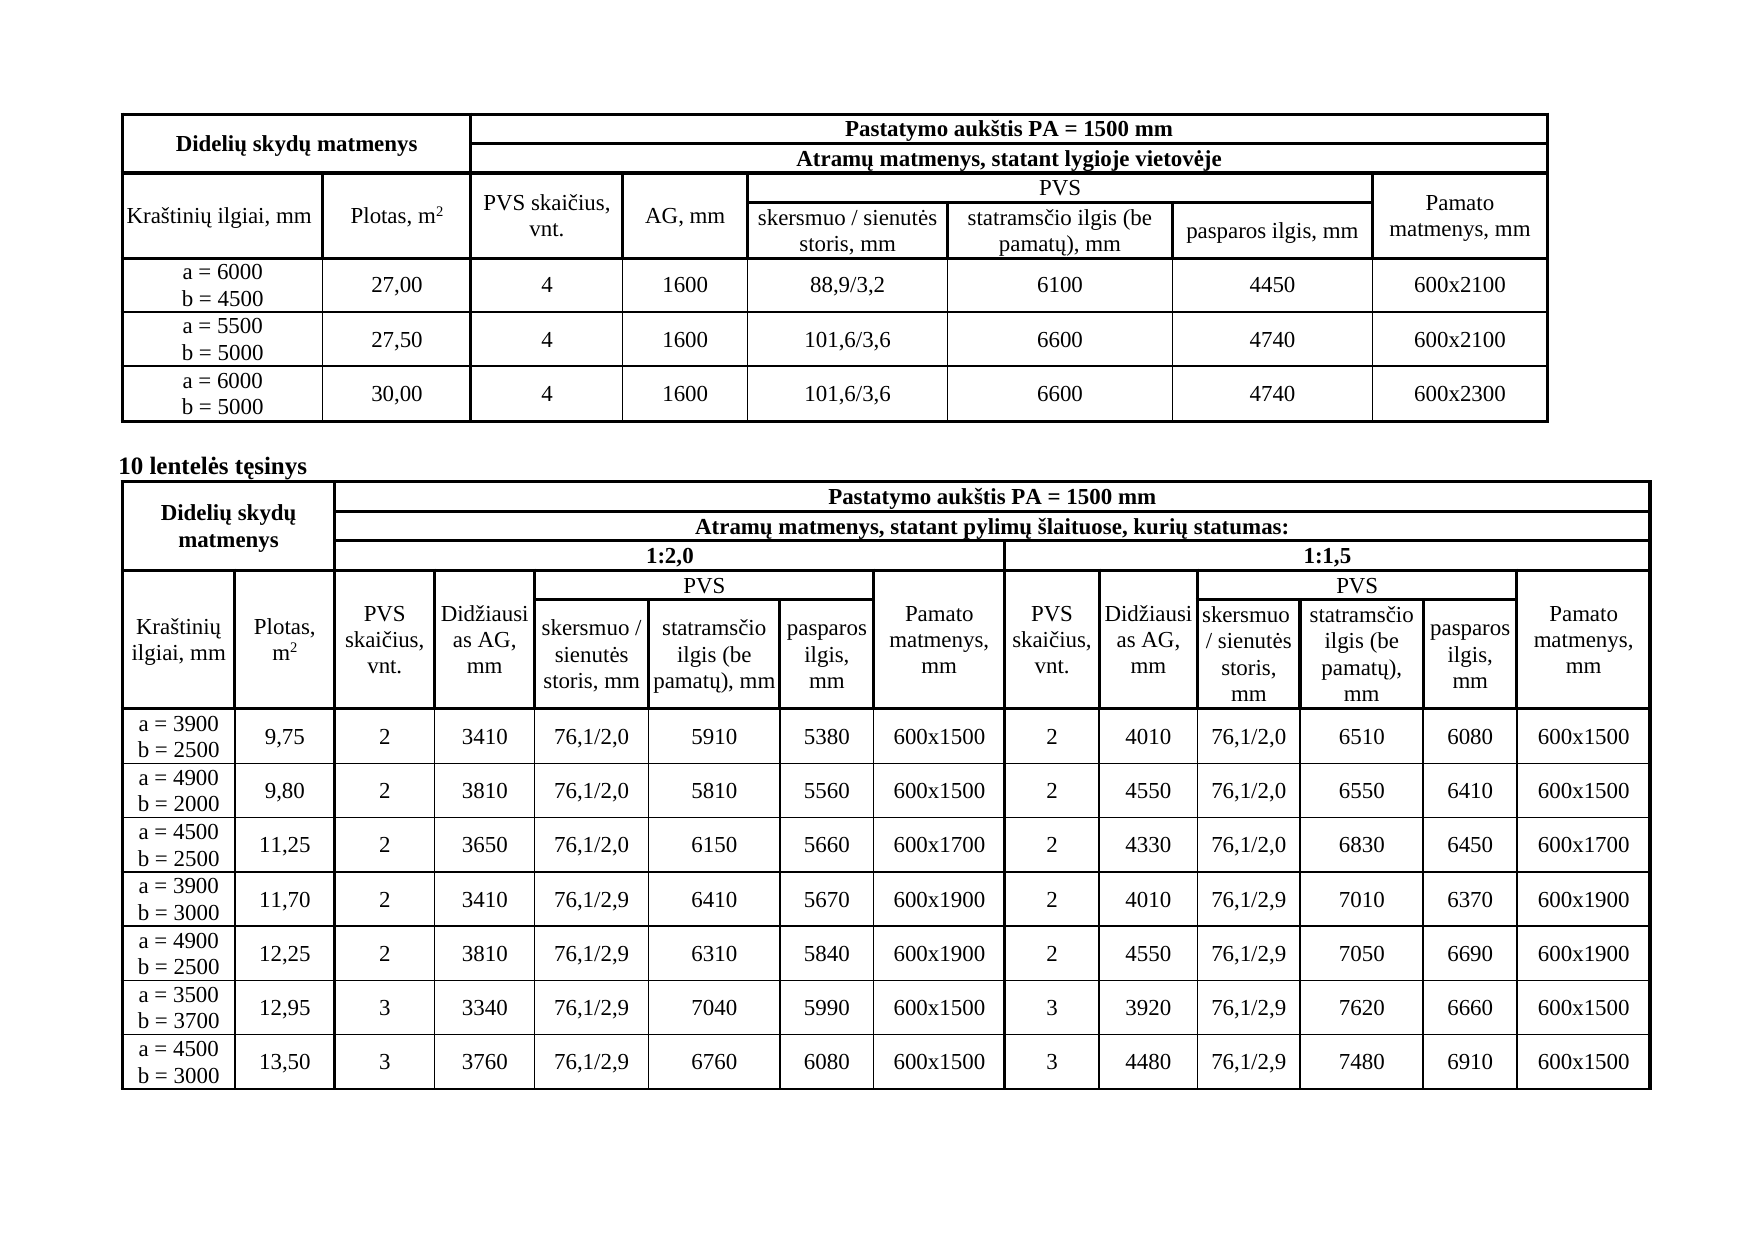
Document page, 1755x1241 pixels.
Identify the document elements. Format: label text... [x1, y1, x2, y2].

table_cell skersmuo / sienutės storis, mm [536, 601, 647, 707]
table_cell 600x2100 [1373, 260, 1546, 311]
table_cell 3 [336, 981, 434, 1034]
table_cell 7010 [1301, 873, 1422, 925]
table_cell Atramų matmenys, statant lygioje vietovėje [472, 145, 1546, 171]
table_cell 76,1/2,0 [1198, 764, 1299, 817]
table_cell 11,25 [236, 818, 333, 871]
table_cell 2 [1006, 873, 1098, 925]
table_cell 27,00 [323, 260, 469, 311]
table_cell 3 [1006, 981, 1098, 1034]
table_cell 4 [472, 367, 622, 419]
table_cell 30,00 [323, 367, 469, 419]
table_cell 76,1/2,0 [1198, 710, 1299, 762]
table_cell 9,75 [236, 710, 333, 762]
table_cell 600x2300 [1373, 367, 1546, 419]
table_cell 4740 [1173, 367, 1372, 419]
table_cell PVS [1199, 572, 1515, 598]
table_cell 11,70 [236, 873, 333, 925]
table_cell 600x1500 [874, 981, 1003, 1034]
table_cell 6080 [781, 1035, 873, 1088]
table_cell 600x1900 [1518, 927, 1648, 979]
table_cell PVS skaičius, vnt. [472, 175, 621, 257]
table_cell 5380 [781, 710, 873, 762]
table_cell 3810 [435, 927, 534, 979]
table_cell 3410 [435, 873, 534, 925]
table_cell 2 [1006, 818, 1098, 871]
table_cell 5670 [781, 873, 873, 925]
table_cell 4550 [1100, 927, 1197, 979]
table_cell skersmuo / sienutės storis, mm [749, 204, 946, 257]
table_cell AG, mm [624, 175, 746, 257]
table_cell PVS skaičius, vnt. [1006, 572, 1098, 707]
table_cell 1:1,5 [1006, 542, 1648, 568]
table_cell 6910 [1424, 1035, 1516, 1088]
table_cell 6150 [649, 818, 779, 871]
table_cell 600x1700 [874, 818, 1003, 871]
table_cell statramsčio ilgis (be pamatų), mm [650, 601, 778, 707]
table_cell 76,1/2,0 [535, 710, 648, 762]
table_header Pastatymo aukštis PA = 1500 mm [472, 116, 1546, 142]
table_cell 600x1700 [1518, 818, 1648, 871]
table_cell 1600 [623, 260, 747, 311]
table_cell 6310 [649, 927, 779, 979]
table_cell 4330 [1100, 818, 1197, 871]
table_cell 600x1500 [1518, 1035, 1648, 1088]
table_cell 5660 [781, 818, 873, 871]
table_cell 5910 [649, 710, 779, 762]
table_cell 4 [472, 260, 622, 311]
table_cell 2 [336, 873, 434, 925]
table_cell a = 3900 b = 3000 [124, 873, 234, 925]
table_cell 600x1500 [874, 1035, 1003, 1088]
table_cell 3340 [435, 981, 534, 1034]
table_cell 76,1/2,0 [535, 764, 648, 817]
table_cell 5990 [781, 981, 873, 1034]
table_cell a = 3500 b = 3700 [124, 981, 234, 1034]
table_cell Pamato matmenys, mm [1518, 572, 1648, 707]
table_cell 7050 [1301, 927, 1422, 979]
table_cell 7040 [649, 981, 779, 1034]
table_cell 3 [336, 1035, 434, 1088]
table_cell 5810 [649, 764, 779, 817]
table_cell 5840 [781, 927, 873, 979]
table_cell 3 [1006, 1035, 1098, 1088]
table_cell 76,1/2,9 [535, 1035, 648, 1088]
table_cell 76,1/2,0 [535, 818, 648, 871]
table_cell 27,50 [323, 313, 469, 365]
table_cell 4450 [1173, 260, 1372, 311]
table_cell 600x1500 [1518, 981, 1648, 1034]
table_cell a = 4500 b = 3000 [124, 1035, 234, 1088]
table_cell Kraštinių ilgiai, mm [124, 572, 233, 707]
table_cell pasparos ilgis, mm [781, 601, 872, 707]
table_header Pastatymo aukštis PA = 1500 mm [336, 483, 1648, 509]
table_cell 9,80 [236, 764, 333, 817]
table_cell 3760 [435, 1035, 534, 1088]
table_cell 600x1500 [1518, 764, 1648, 817]
table_cell a = 4900 b = 2000 [124, 764, 234, 817]
table_cell Didžiausias AG, mm [1101, 572, 1196, 707]
table_cell a = 4500 b = 2500 [124, 818, 234, 871]
table_cell a = 6000 b = 4500 [124, 260, 322, 311]
table_cell 600x1500 [874, 710, 1003, 762]
table_cell 12,25 [236, 927, 333, 979]
table_cell pasparos ilgis, mm [1174, 204, 1371, 257]
table_cell 76,1/2,9 [535, 981, 648, 1034]
table_cell 4 [472, 313, 622, 365]
table_cell a = 5500 b = 5000 [124, 313, 322, 365]
table_header Didelių skydų matmenys [124, 483, 333, 568]
table_cell 2 [1006, 927, 1098, 979]
table_cell Plotas, m2 [324, 175, 469, 257]
table_cell 600x1900 [874, 873, 1003, 925]
table_cell 7620 [1301, 981, 1422, 1034]
table_cell 101,6/3,6 [748, 367, 947, 419]
table_cell 6830 [1301, 818, 1422, 871]
table_cell 600x1500 [874, 764, 1003, 817]
table_cell 7480 [1301, 1035, 1422, 1088]
table_cell 2 [336, 927, 434, 979]
table_cell 6370 [1424, 873, 1516, 925]
table_cell 2 [1006, 764, 1098, 817]
table_cell statramsčio ilgis (be pamatų), mm [949, 204, 1171, 257]
table_cell 6080 [1424, 710, 1516, 762]
table_cell 76,1/2,9 [1198, 981, 1299, 1034]
table_cell 76,1/2,9 [1198, 927, 1299, 979]
table_cell 6600 [948, 367, 1172, 419]
table_cell 6660 [1424, 981, 1516, 1034]
table_cell 1600 [623, 367, 747, 419]
table_cell PVS skaičius, vnt. [336, 572, 433, 707]
table_cell 3650 [435, 818, 534, 871]
table_cell 4740 [1173, 313, 1372, 365]
table_cell 4010 [1100, 873, 1197, 925]
table_cell 1600 [623, 313, 747, 365]
table_cell 600x1900 [874, 927, 1003, 979]
table_cell 600x2100 [1373, 313, 1546, 365]
table_cell a = 6000 b = 5000 [124, 367, 322, 419]
table_cell 6690 [1424, 927, 1516, 979]
table_cell Kraštinių ilgiai, mm [124, 175, 321, 257]
table_cell 4550 [1100, 764, 1197, 817]
table_cell Atramų matmenys, statant pylimų šlaituose, kurių statumas: [336, 513, 1648, 539]
table_cell skersmuo / sienutės storis, mm [1199, 601, 1298, 707]
table_cell 6760 [649, 1035, 779, 1088]
table_cell 2 [336, 818, 434, 871]
table_cell statramsčio ilgis (be pamatų), mm [1302, 601, 1422, 707]
table_cell 3810 [435, 764, 534, 817]
table_cell 76,1/2,9 [1198, 1035, 1299, 1088]
table_cell 6450 [1424, 818, 1516, 871]
table_cell 4480 [1100, 1035, 1197, 1088]
table_cell 600x1500 [1518, 710, 1648, 762]
table_cell 6600 [948, 313, 1172, 365]
table_cell pasparos ilgis, mm [1425, 601, 1515, 707]
table_cell 3920 [1100, 981, 1197, 1034]
table_cell 6410 [649, 873, 779, 925]
table_cell 13,50 [236, 1035, 333, 1088]
table_cell Pamato matmenys, mm [1374, 175, 1546, 257]
table_cell 76,1/2,9 [1198, 873, 1299, 925]
table_cell 3410 [435, 710, 534, 762]
table_cell 2 [336, 710, 434, 762]
table_cell PVS [536, 572, 872, 598]
table_cell 5560 [781, 764, 873, 817]
table_cell a = 3900 b = 2500 [124, 710, 234, 762]
table_cell 6550 [1301, 764, 1422, 817]
table_cell Plotas, m2 [236, 572, 333, 707]
table_cell 4010 [1100, 710, 1197, 762]
table_cell 76,1/2,9 [535, 873, 648, 925]
table_cell Pamato matmenys, mm [875, 572, 1003, 707]
table_cell 101,6/3,6 [748, 313, 947, 365]
table_cell 1:2,0 [336, 542, 1003, 568]
table_cell 76,1/2,9 [535, 927, 648, 979]
table_cell 88,9/3,2 [748, 260, 947, 311]
table_cell 6510 [1301, 710, 1422, 762]
table_header Didelių skydų matmenys [124, 116, 469, 171]
table_cell Didžiausias AG, mm [436, 572, 533, 707]
table_cell 600x1900 [1518, 873, 1648, 925]
table_cell 12,95 [236, 981, 333, 1034]
table_cell a = 4900 b = 2500 [124, 927, 234, 979]
text 10 lentelės tęsinys [118, 451, 1636, 480]
table_cell 6100 [948, 260, 1172, 311]
table_cell 76,1/2,0 [1198, 818, 1299, 871]
table_cell 2 [336, 764, 434, 817]
table_cell 6410 [1424, 764, 1516, 817]
table_cell PVS [749, 175, 1371, 201]
table_cell 2 [1006, 710, 1098, 762]
